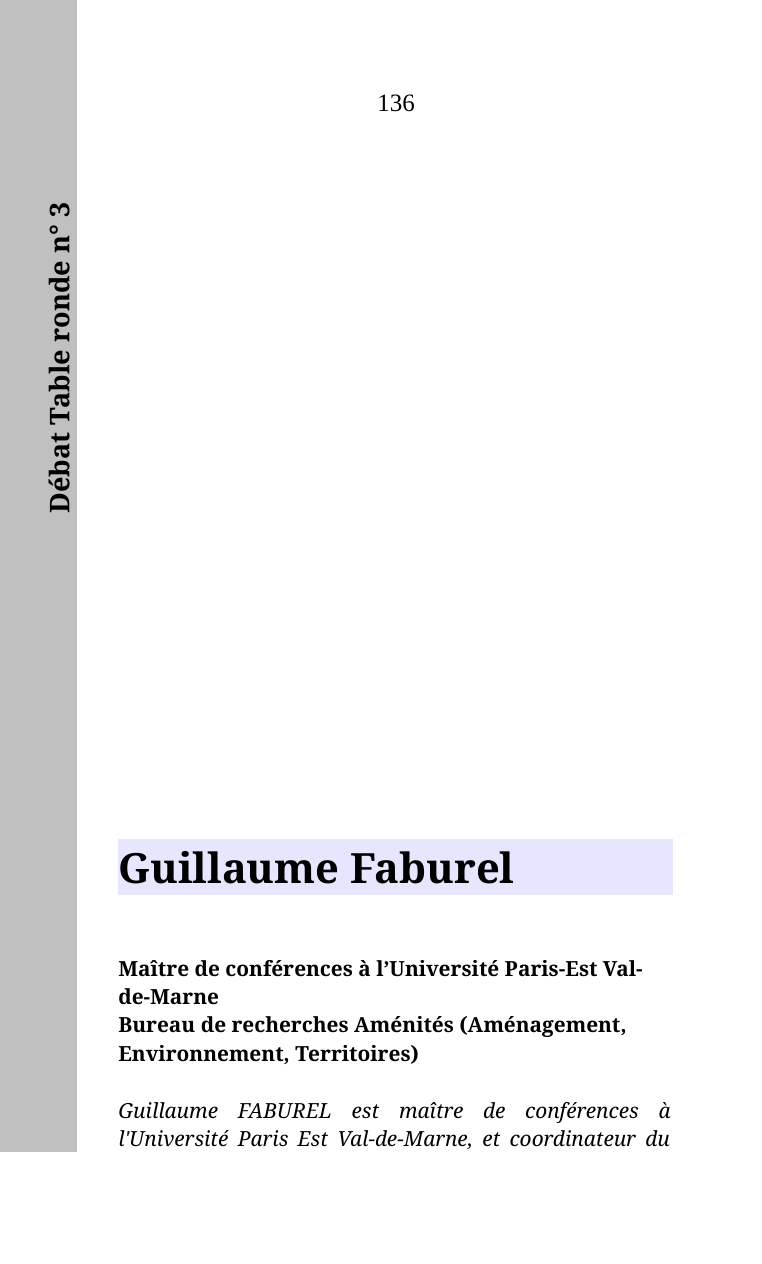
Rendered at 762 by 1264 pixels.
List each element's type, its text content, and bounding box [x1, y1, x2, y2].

text Maître de conférences à l’Université Paris-Est Val-de-Marne [118, 954, 673, 1011]
text Guillaume Faburel [118, 839, 673, 895]
text Bureau de recherches Aménités (Aménagement, Environnement, Territoires) [118, 1011, 673, 1067]
text Débat Table ronde n° 3 [0, 187, 77, 513]
text Guillaume FABUREL est maître de conférences à l'Université Paris Est Val-de-Marne, et coordinateur du [118, 1096, 673, 1153]
